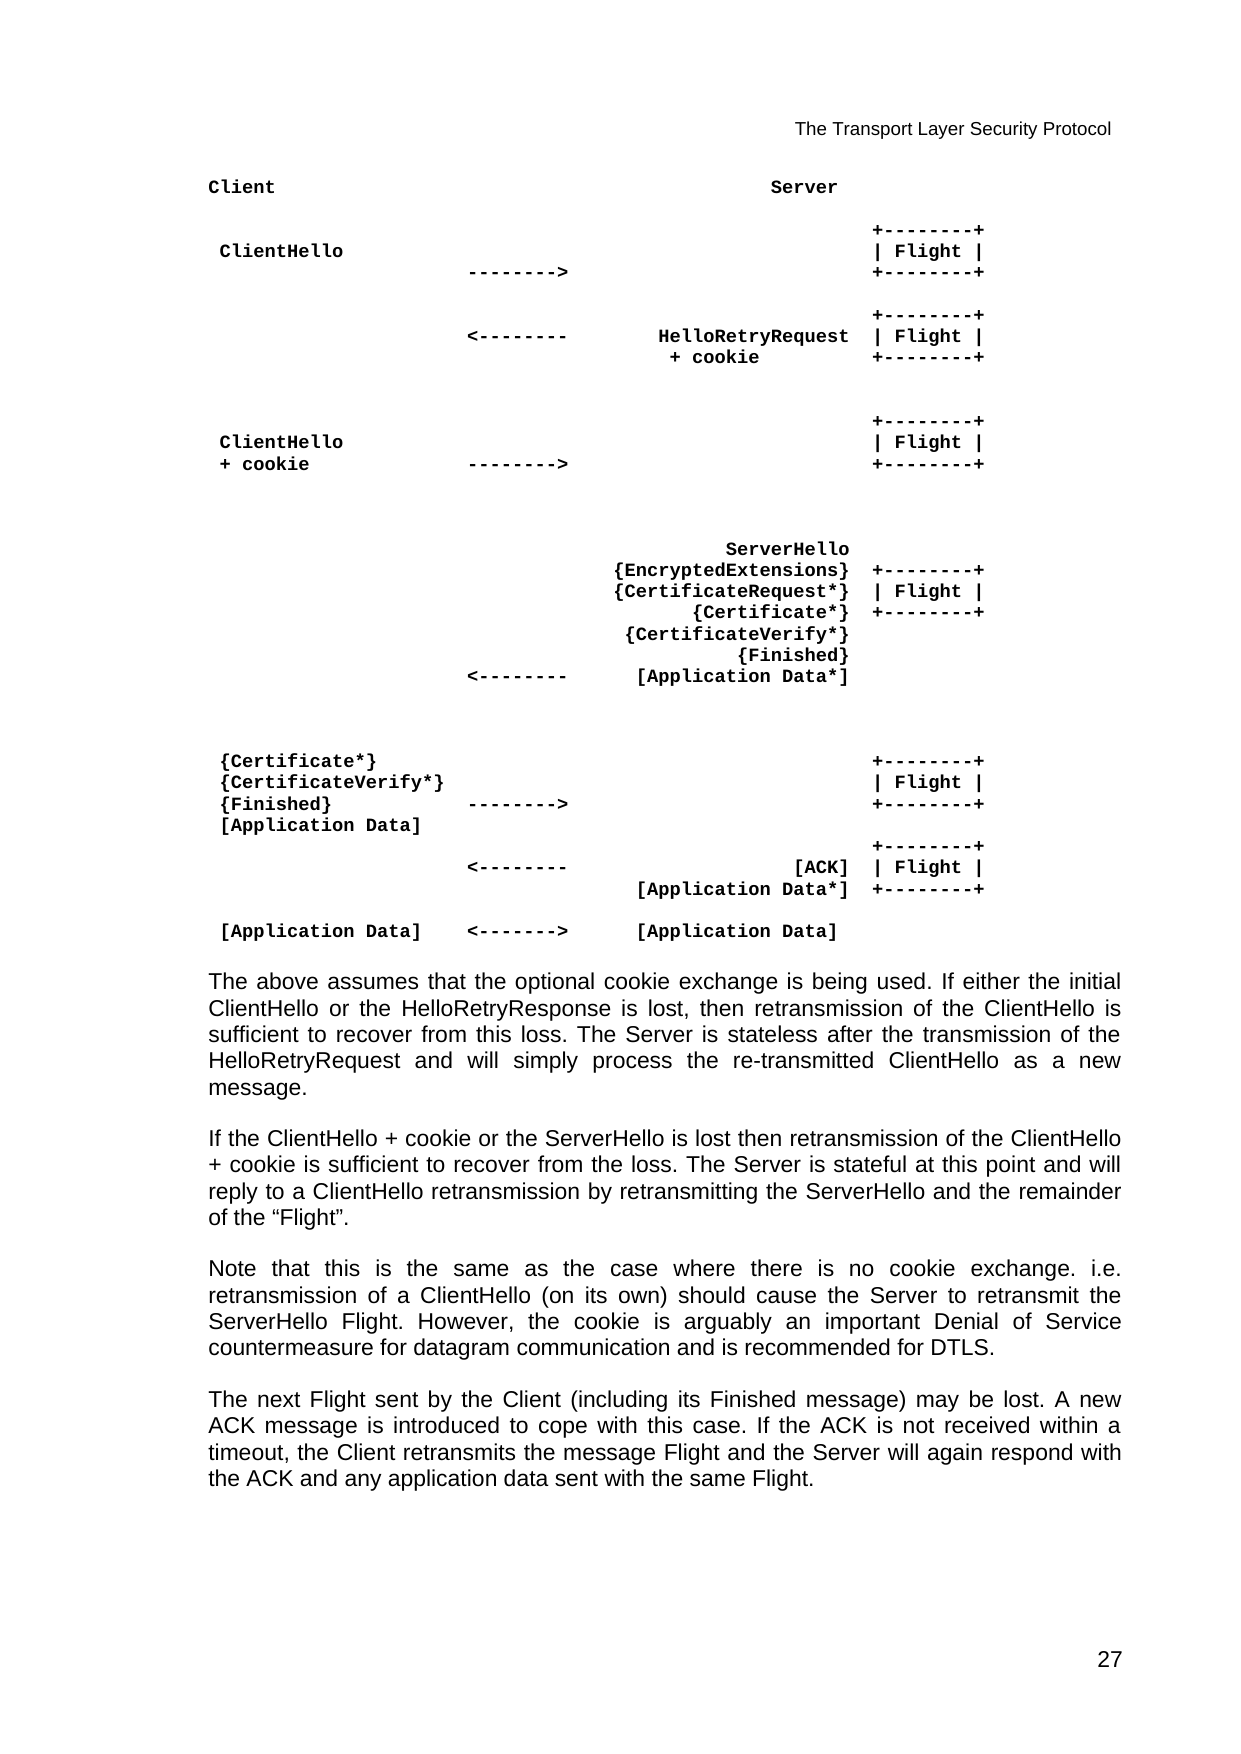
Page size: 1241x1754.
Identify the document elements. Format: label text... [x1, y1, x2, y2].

text [Application Data] [208, 816, 1122, 837]
text {Certificate*} +--------+ [208, 603, 1122, 624]
text <-------- HelloRetryRequest | Flight | [208, 327, 1122, 348]
text +--------+ [208, 306, 1122, 327]
text {CertificateRequest*} | Flight | [208, 582, 1122, 603]
text {Finished} --------> +--------+ [208, 794, 1122, 816]
text ServerHello [208, 539, 1122, 561]
text <-------- [ACK] | Flight | [208, 858, 1122, 879]
text {Certificate*} +--------+ [208, 752, 1122, 773]
text --------> +--------+ [208, 263, 1122, 284]
text {CertificateVerify*} [208, 624, 1122, 646]
text {Finished} [208, 646, 1122, 667]
text [Application Data] <-------> [Application Data] [208, 922, 1122, 943]
text {EncryptedExtensions} +--------+ [208, 561, 1122, 582]
text {CertificateVerify*} | Flight | [208, 773, 1122, 794]
text +--------+ [208, 837, 1122, 858]
text +--------+ [208, 221, 1122, 242]
text Client Server [208, 178, 1122, 199]
text + cookie +--------+ [208, 348, 1122, 369]
text <-------- [Application Data*] [208, 667, 1122, 688]
text The above assumes that the optional cookie exchange is being used. If either the initial ClientHello or the HelloRetryResponse is lost, then retransmission of the ClientHello is sufficient to recover from this loss. The Server is stateless after the transmission of the HelloRetryRequest and will simply process the re-transmitted ClientHello as a new message. [208, 968, 1122, 1100]
text [Application Data*] +--------+ [208, 879, 1122, 901]
text If the ClientHello + cookie or the ServerHello is lost then retransmission of the ClientHello + cookie is sufficient to recover from the loss. The Server is stateful at this point and will reply to a ClientHello retransmission by retransmitting the ServerHello and the remainder of the “Flight”. [208, 1125, 1122, 1230]
text +--------+ [208, 412, 1122, 433]
text + cookie --------> +--------+ [208, 454, 1122, 476]
text ClientHello | Flight | [208, 242, 1122, 263]
text Note that this is the same as the case where there is no cookie exchange. i.e. retransmission of a ClientHello (on its own) should cause the Server to retransmit the ServerHello Flight. However, the cookie is arguably an important Denial of Service countermeasure for datagram communication and is recommended for DTLS. [208, 1255, 1122, 1361]
text The next Flight sent by the Client (including its Finished message) may be lost. A new ACK message is introduced to cope with this case. If the ACK is not received within a timeout, the Client retransmits the message Flight and the Server will again respond with the ACK and any application data sent with the same Flight. [208, 1386, 1122, 1491]
text ClientHello | Flight | [208, 433, 1122, 454]
